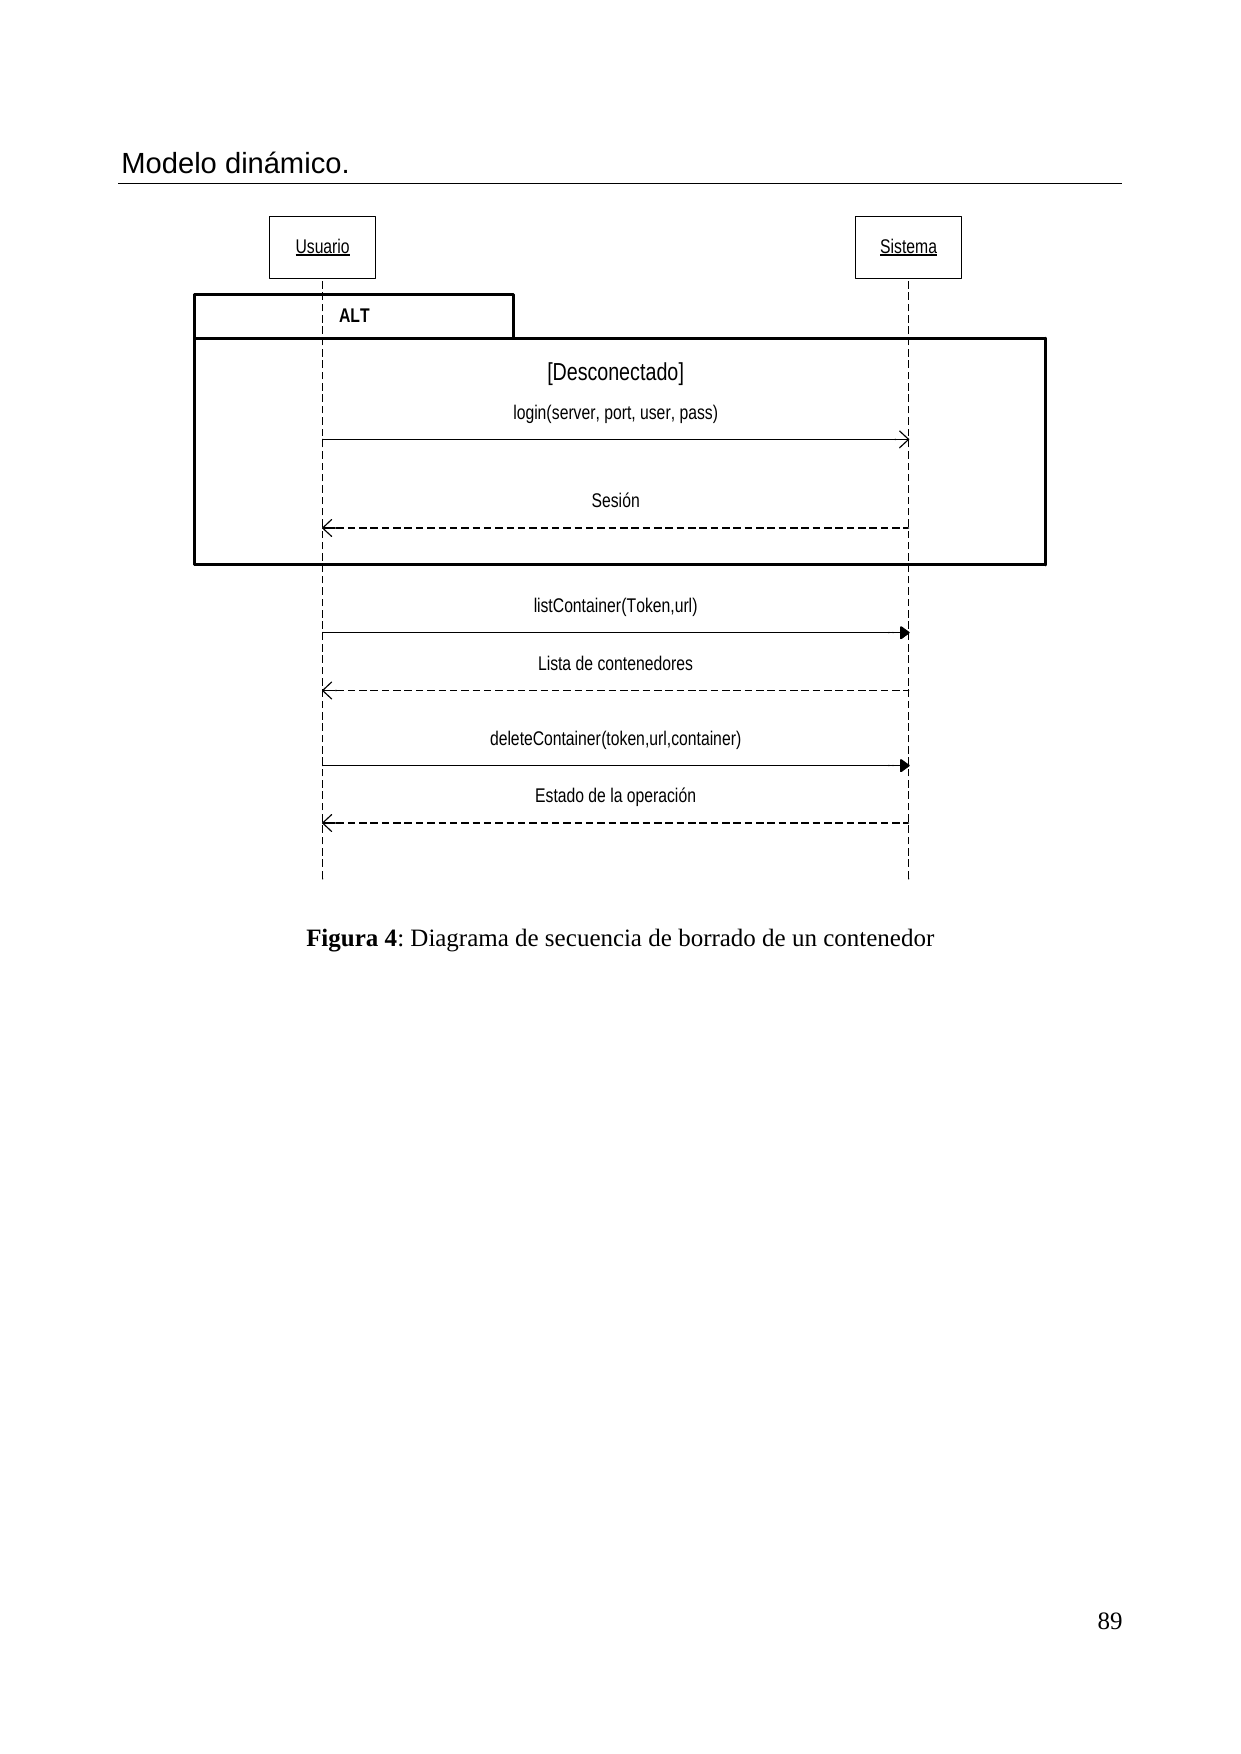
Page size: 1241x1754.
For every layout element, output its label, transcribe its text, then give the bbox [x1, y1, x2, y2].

text Figura 4: Diagrama de secuencia de borrado de un contenedor [118, 923, 1122, 952]
